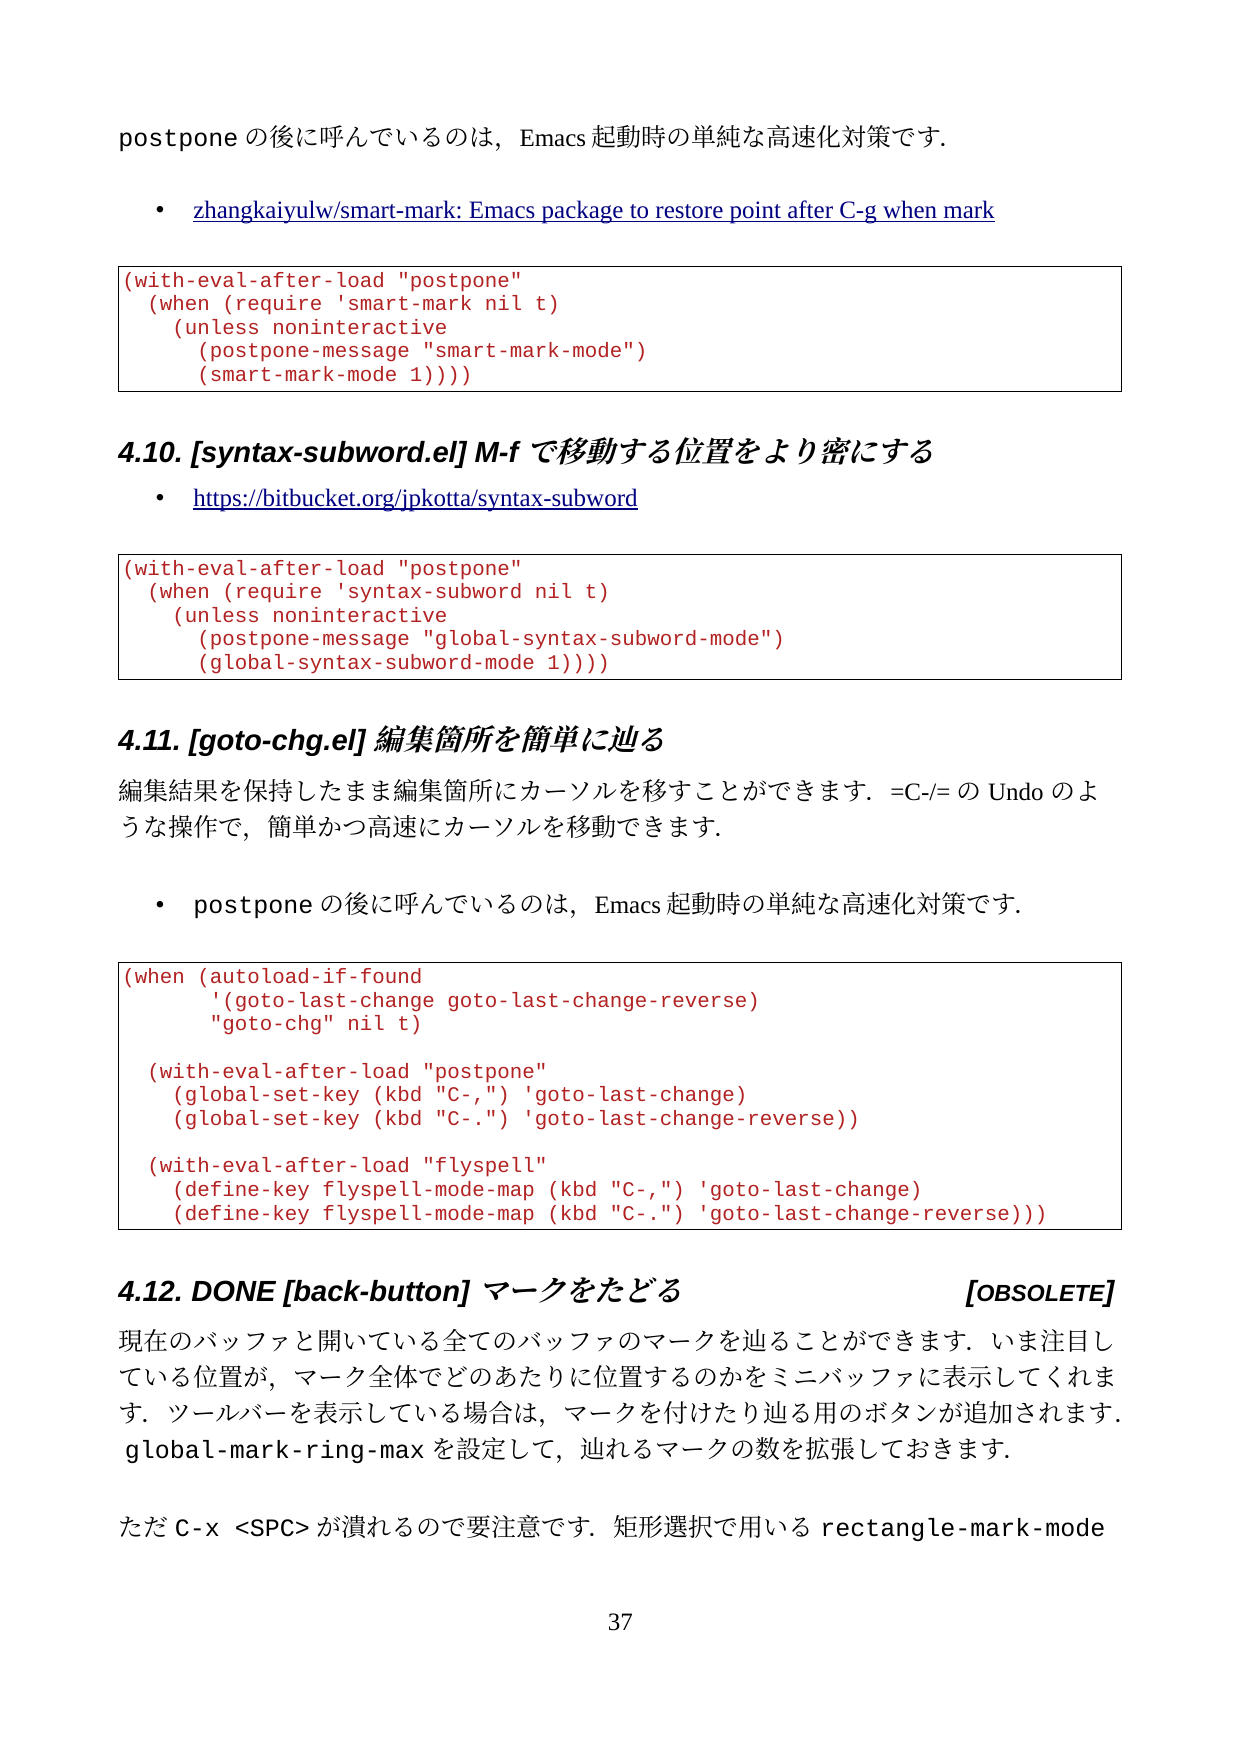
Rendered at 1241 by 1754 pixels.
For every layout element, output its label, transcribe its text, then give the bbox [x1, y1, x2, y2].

list https://bitbucket.org/jpkotta/syntax-subword [156, 483, 1122, 541]
text "goto-chg" nil t) [119, 1009, 1121, 1033]
text 現在のバッファと開いている全てのバッファのマークを辿ることができます．いま注目している位置が，マーク全体でどのあたりに位置するのかをミニバッファに表示してくれます．ツールバーを表示している場合は，マークを付けたり辿る用のボタンが追加されます． global-mark-ring-max を設定して，辿れるマークの数を拡張しておきます． [118, 1322, 1122, 1495]
text 編集結果を保持したまま編集箇所にカーソルを移すことができます．=C-/= の Undo のような操作で，簡単かつ高速にカーソルを移動できます． [118, 771, 1122, 872]
text (global-set-key (kbd "C-.") 'goto-last-change-reverse)) [119, 1104, 1121, 1128]
text postpone の後に呼んでいるのは，Emacs起動時の単純な高速化対策です． [118, 118, 1122, 183]
text '(goto-last-change goto-last-change-reverse) [119, 986, 1121, 1009]
text (when (require 'smart-mark nil t) [119, 289, 1121, 313]
text (define-key flyspell-mode-map (kbd "C-.") 'goto-last-change-reverse))) [119, 1198, 1121, 1229]
text ただ C-x <SPC> が潰れるので要注意です．矩形選択で用いる rectangle-mark-mode [118, 1507, 1122, 1543]
subtitle [syntax-subword.el] M-f で移動する位置をより密にする [118, 429, 1122, 471]
text (postpone-message "smart-mark-mode") [119, 337, 1121, 360]
text (global-set-key (kbd "C-,") 'goto-last-change) [119, 1080, 1121, 1104]
subtitle [goto-chg.el] 編集箇所を簡単に辿る [118, 717, 1122, 759]
text (define-key flyspell-mode-map (kbd "C-,") 'goto-last-change) [119, 1175, 1121, 1198]
text (with-eval-after-load "postpone" [119, 555, 1121, 577]
text (when (require 'syntax-subword nil t) [119, 577, 1121, 601]
text (with-eval-after-load "postpone" [119, 267, 1121, 289]
text (unless noninteractive [119, 601, 1121, 624]
text (with-eval-after-load "flyspell" [119, 1151, 1121, 1175]
text (global-syntax-subword-mode 1)))) [119, 648, 1121, 679]
list postpone の後に呼んでいるのは，Emacs起動時の単純な高速化対策です． [156, 884, 1122, 949]
text (unless noninteractive [119, 313, 1121, 337]
text (postpone-message "global-syntax-subword-mode") [119, 624, 1121, 648]
text (with-eval-after-load "postpone" [119, 1057, 1121, 1080]
text (when (autoload-if-found [119, 963, 1121, 986]
list zhangkaiyulw/smart-mark: Emacs package to restore point after C-g when mark [156, 196, 1122, 253]
text (smart-mark-mode 1)))) [119, 360, 1121, 391]
subtitle DONE [back-button] マークをたどる [obsolete] [118, 1267, 1122, 1309]
